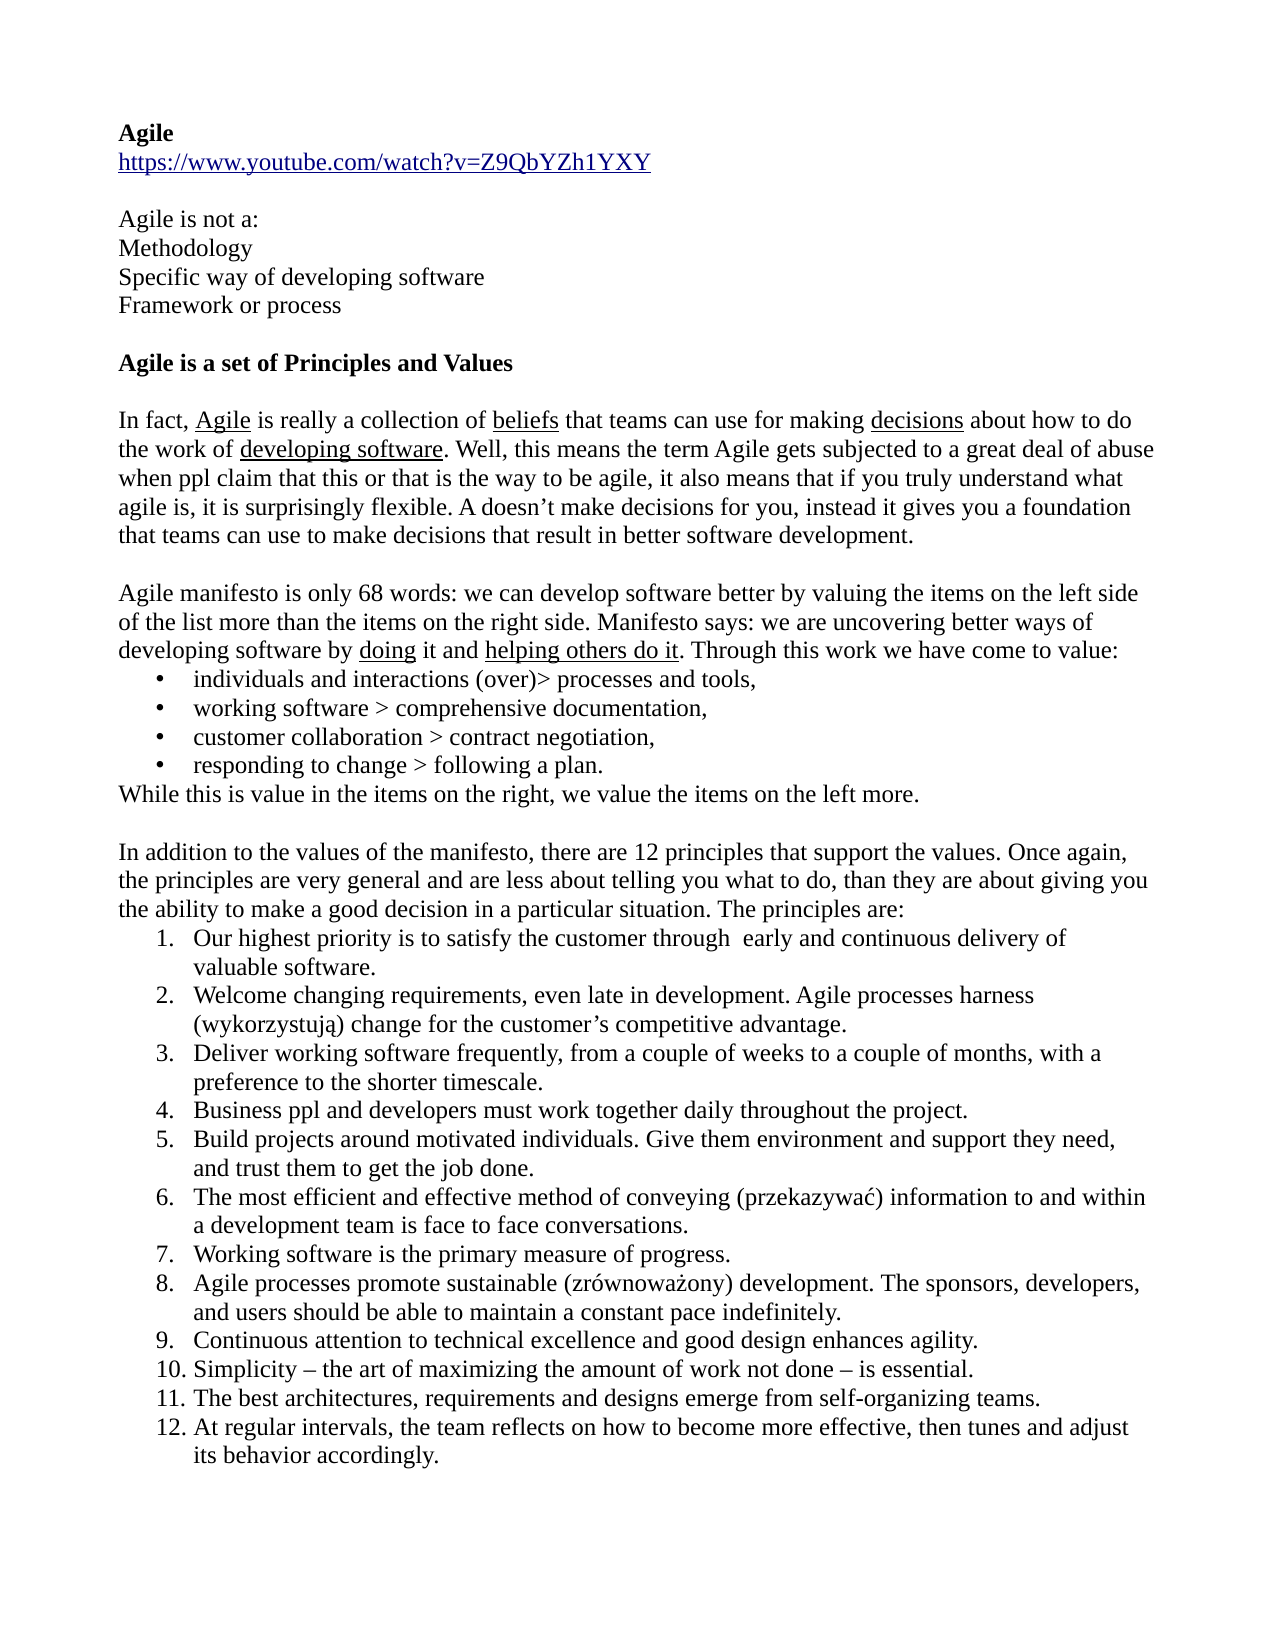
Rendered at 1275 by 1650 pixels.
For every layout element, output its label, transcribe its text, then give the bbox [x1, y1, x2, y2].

text Agile is a set of Principles and Values [118, 348, 1157, 377]
list The most efficient and effective method of conveying (przekazywać) information to and within a development team is face to face conversations. [156, 1182, 1157, 1239]
list Business ppl and developers must work together daily throughout the project. [156, 1096, 1157, 1124]
list Build projects around motivated individuals. Give them environment and support they need, and trust them to get the job done. [156, 1124, 1157, 1182]
list Deliver working software frequently, from a couple of weeks to a couple of months, with a preference to the shorter timescale. [156, 1038, 1157, 1096]
text While this is value in the items on the right, we value the items on the left more. [118, 779, 1157, 808]
list Working software is the primary measure of progress. [156, 1239, 1157, 1268]
list Welcome changing requirements, even late in development. Agile processes harness (wykorzystują) change for the customer’s competitive advantage. [156, 981, 1157, 1038]
text Agile [118, 118, 1157, 147]
list responding to change > following a plan. [156, 751, 1157, 779]
text Agile is not a: [118, 204, 1157, 233]
text Methodology [118, 233, 1157, 262]
list The best architectures, requirements and designs emerge from self-organizing teams. [156, 1383, 1157, 1412]
list Continuous attention to technical excellence and good design enhances agility. [156, 1326, 1157, 1354]
list Simplicity – the art of maximizing the amount of work not done – is essential. [156, 1354, 1157, 1383]
list At regular intervals, the team reflects on how to become more effective, then tunes and adjust its behavior accordingly. [156, 1412, 1157, 1469]
text Agile manifesto is only 68 words: we can develop software better by valuing the items on the left side of the list more than the items on the right side. Manifesto says: we are uncovering better ways of developing software by doing it and helping others do it. Through this work we have come to value: [118, 578, 1157, 664]
text Specific way of developing software [118, 262, 1157, 291]
list Our highest priority is to satisfy the customer through early and continuous delivery of valuable software. [156, 923, 1157, 981]
text Framework or process [118, 291, 1157, 319]
text https://www.youtube.com/watch?v=Z9QbYZh1YXY [118, 147, 1157, 176]
list working software > comprehensive documentation, [156, 693, 1157, 722]
text In addition to the values of the manifesto, there are 12 principles that support the values. Once again, the principles are very general and are less about telling you what to do, than they are about giving you the ability to make a good decision in a particular situation. The principles are: [118, 837, 1157, 923]
list Agile processes promote sustainable (zrównoważony) development. The sponsors, developers, and users should be able to maintain a constant pace indefinitely. [156, 1268, 1157, 1326]
text In fact, Agile is really a collection of beliefs that teams can use for making decisions about how to do the work of developing software. Well, this means the term Agile gets subjected to a great deal of abuse when ppl claim that this or that is the way to be agile, it also means that if you truly understand what agile is, it is surprisingly flexible. A doesn’t make decisions for you, instead it gives you a foundation that teams can use to make decisions that result in better software development. [118, 406, 1157, 549]
list individuals and interactions (over)> processes and tools, [156, 664, 1157, 693]
list customer collaboration > contract negotiation, [156, 722, 1157, 751]
